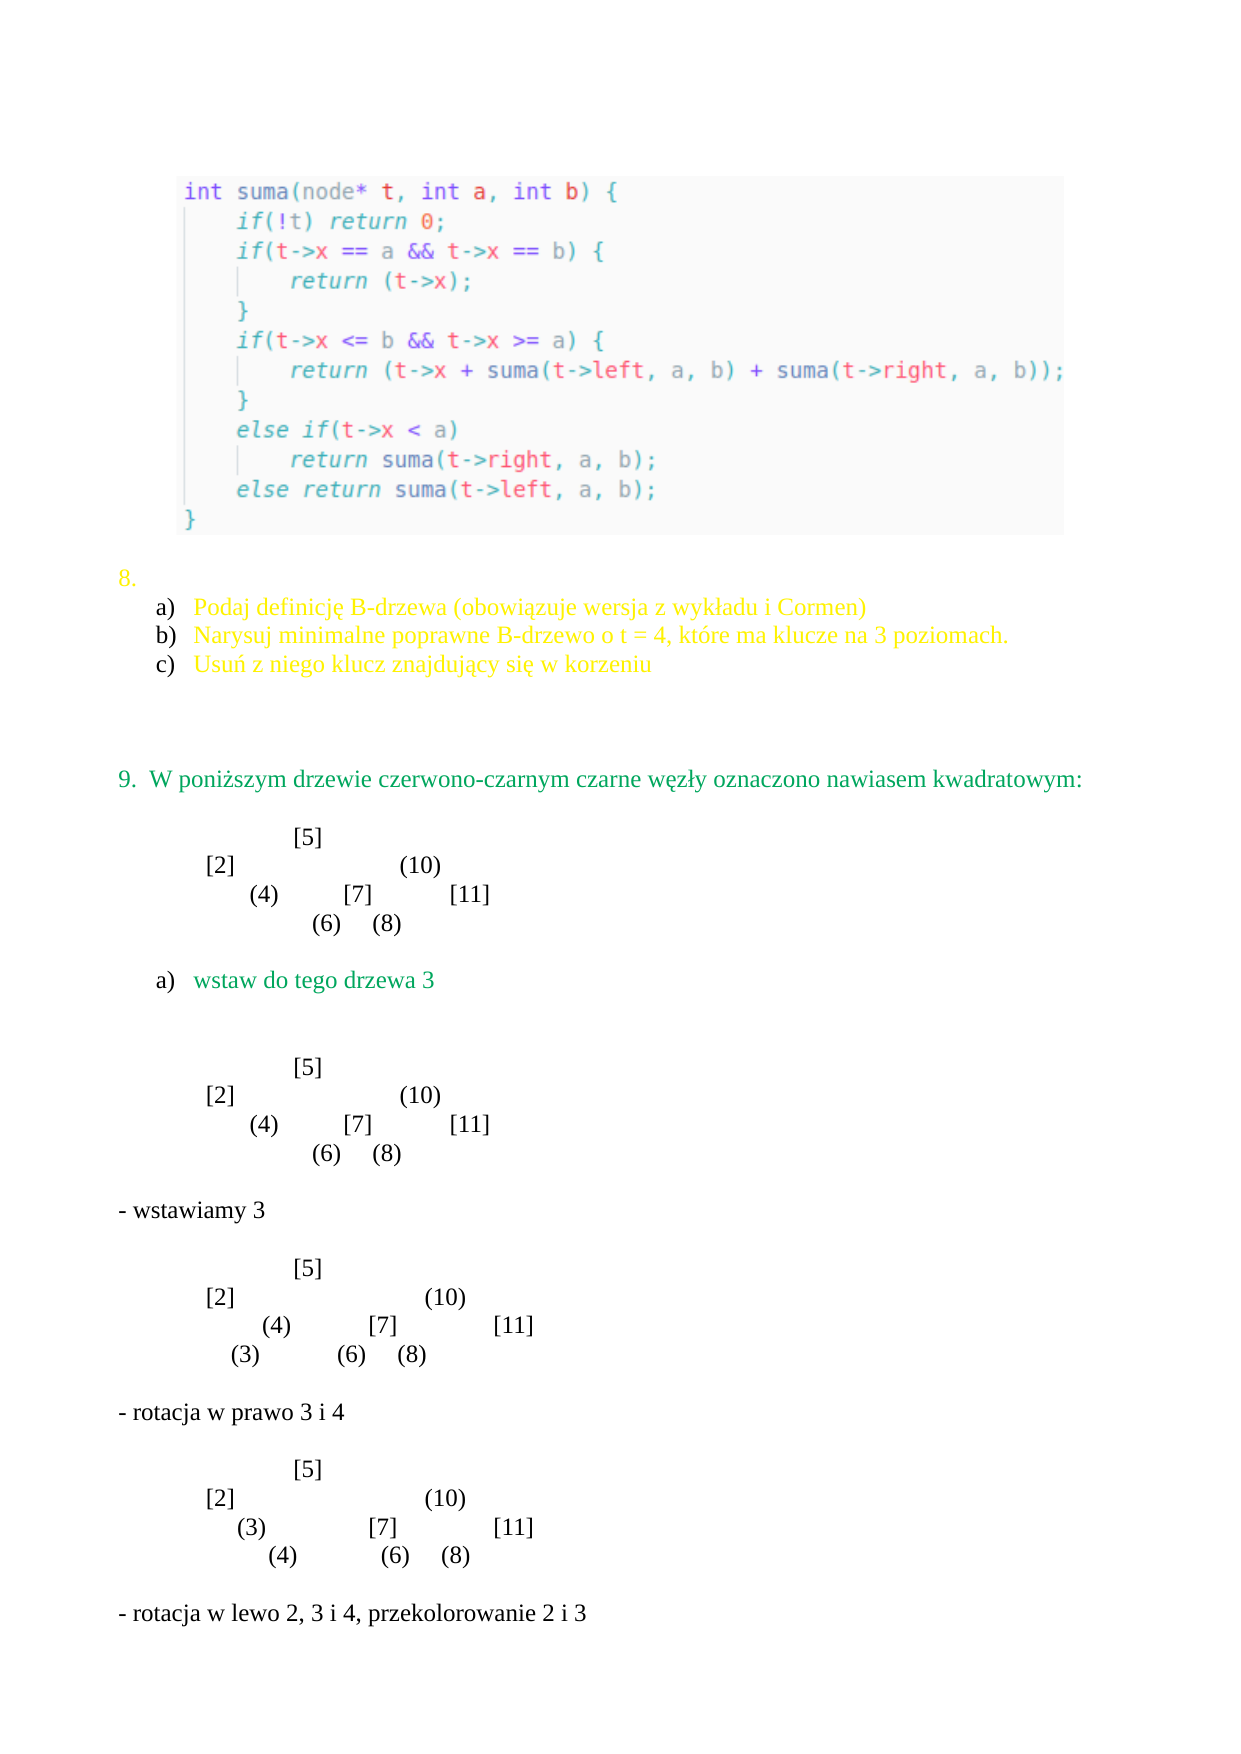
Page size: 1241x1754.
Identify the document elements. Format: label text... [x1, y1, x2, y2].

list Usuń z niego klucz znajdujący się w korzeniu [156, 649, 1122, 678]
text [5] [118, 1454, 1122, 1483]
text [2] (10) [118, 1080, 1122, 1109]
text 9. W poniższym drzewie czerwono-czarnym czarne węzły oznaczono nawiasem kwadratowym: [118, 764, 1122, 793]
list Podaj definicję B-drzewa (obowiązuje wersja z wykładu i Cormen) [156, 592, 1122, 620]
text [2] (10) [118, 1282, 1122, 1310]
text [5] [118, 1052, 1122, 1080]
text (6) (8) [118, 908, 1122, 937]
list Narysuj minimalne poprawne B-drzewo o t = 4, które ma klucze na 3 poziomach. [156, 620, 1122, 649]
text [5] [118, 1253, 1122, 1282]
text [2] (10) [118, 850, 1122, 879]
text - rotacja w lewo 2, 3 i 4, przekolorowanie 2 i 3 [118, 1598, 1122, 1627]
picture [176, 176, 1064, 535]
text (3) (6) (8) [118, 1339, 1122, 1368]
text - wstawiamy 3 [118, 1195, 1122, 1224]
text (4) [7] [11] [118, 879, 1122, 908]
list wstaw do tego drzewa 3 [156, 965, 1122, 994]
text - rotacja w prawo 3 i 4 [118, 1397, 1122, 1425]
text (4) (6) (8) [118, 1540, 1122, 1569]
text (3) [7] [11] [118, 1512, 1122, 1540]
text (4) [7] [11] [118, 1310, 1122, 1339]
text (6) (8) [118, 1138, 1122, 1167]
text [2] (10) [118, 1483, 1122, 1512]
text (4) [7] [11] [118, 1109, 1122, 1138]
text [5] [118, 822, 1122, 850]
text 8. [118, 563, 1122, 592]
